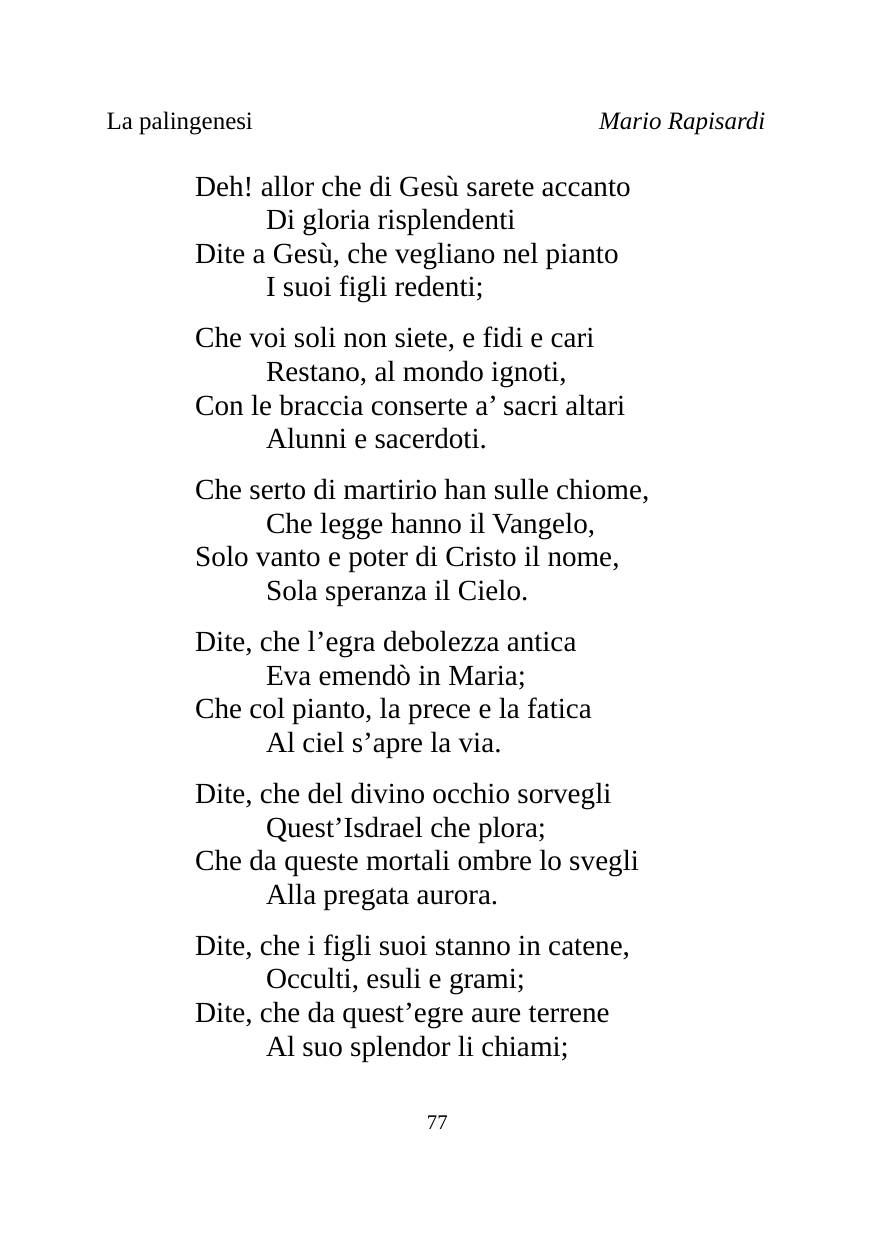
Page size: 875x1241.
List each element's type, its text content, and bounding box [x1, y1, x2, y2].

text Dite, che da quest’egre aure terrene Al suo splendor li chiami; [195, 995, 768, 1062]
text Con le braccia conserte a’ sacri altari Alunni e sacerdoti. [195, 388, 768, 455]
text Dite, che i figli suoi stanno in catene, Occulti, esuli e grami; [195, 928, 768, 995]
text Dite a Gesù, che vegliano nel pianto I suoi figli redenti; [195, 236, 768, 303]
text Che voi soli non siete, e fidi e cari Restano, al mondo ignoti, [195, 321, 768, 388]
text Solo vanto e poter di Cristo il nome, Sola speranza il Cielo. [195, 539, 768, 607]
text Che da queste mortali ombre lo svegli Alla pregata aurora. [195, 843, 768, 910]
text Deh! allor che di Gesù sarete accanto Di gloria risplendenti [195, 169, 768, 236]
text Che serto di martirio han sulle chiome, Che legge hanno il Vangelo, [195, 472, 768, 539]
text Dite, che del divino occhio sorvegli Quest’Isdrael che plora; [195, 776, 768, 843]
text Dite, che l’egra debolezza antica Eva emendò in Maria; [195, 624, 768, 691]
text Che col pianto, la prece e la fatica Al ciel s’apre la via. [195, 691, 768, 758]
